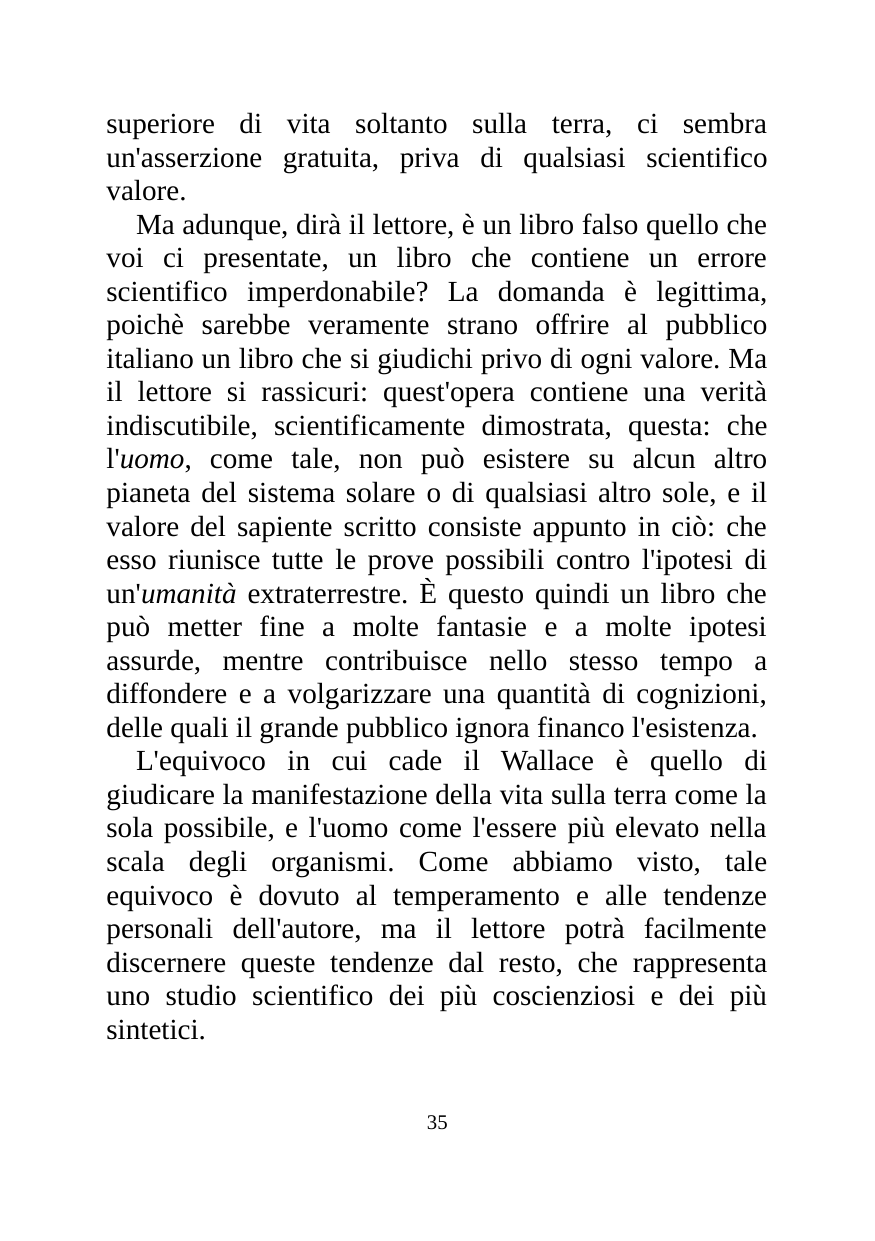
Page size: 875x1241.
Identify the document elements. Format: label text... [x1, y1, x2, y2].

text Ma adunque, dirà il lettore, è un libro falso quello che voi ci presentate, un libro che contiene un errore scientifico imperdonabile? La domanda è legittima, poichè sarebbe veramente strano offrire al pubblico italiano un libro che si giudichi privo di ogni valore. Ma il lettore si rassicuri: quest'opera contiene una verità indiscutibile, scientificamente dimostrata, questa: che l'uomo, come tale, non può esistere su alcun altro pianeta del sistema solare o di qualsiasi altro sole, e il valore del sapiente scritto consiste appunto in ciò: che esso riunisce tutte le prove possibili contro l'ipotesi di un'umanità extraterrestre. È questo quindi un libro che può metter fine a molte fantasie e a molte ipotesi assurde, mentre contribuisce nello stesso tempo a diffondere e a volgarizzare una quantità di cognizioni, delle quali il grande pubblico ignora financo l'esistenza. [106, 207, 768, 743]
text L'equivoco in cui cade il Wallace è quello di giudicare la manifestazione della vita sulla terra come la sola possibile, e l'uomo come l'essere più elevato nella scala degli organismi. Come abbiamo visto, tale equivoco è dovuto al temperamento e alle tendenze personali dell'autore, ma il lettore potrà facilmente discernere queste tendenze dal resto, che rappresenta uno studio scientifico dei più coscienziosi e dei più sintetici. [106, 743, 768, 1045]
text superiore di vita soltanto sulla terra, ci sembra un'asserzione gratuita, priva di qualsiasi scientifico valore. [106, 106, 768, 207]
